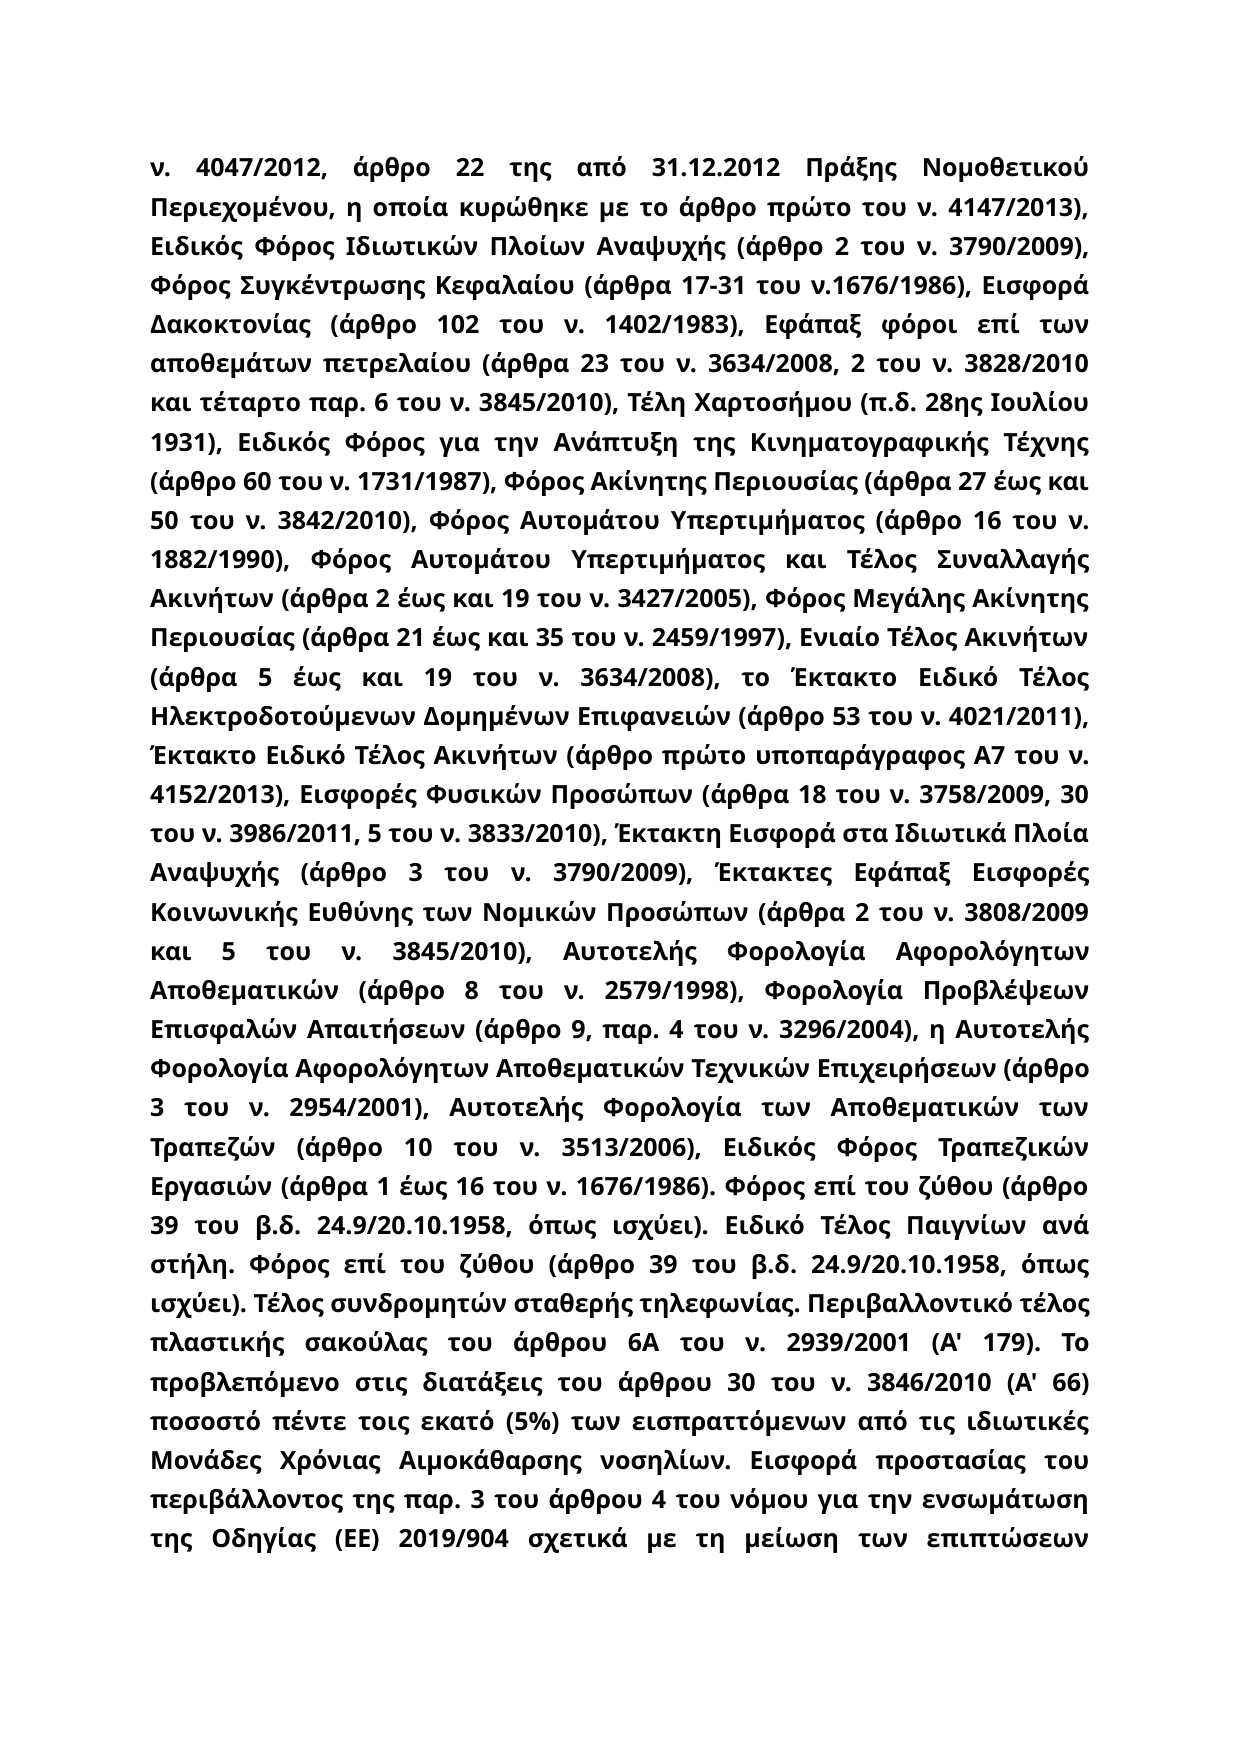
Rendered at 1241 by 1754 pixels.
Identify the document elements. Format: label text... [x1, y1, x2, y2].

text ν. 4047/2012, άρθρο 22 της από 31.12.2012 Πράξης Νομοθετικού Περιεχομένου, η οποία κυρώθηκε με το άρθρο πρώτο του ν. 4147/2013), Ειδικός Φόρος Ιδιωτικών Πλοίων Αναψυχής (άρθρο 2 του ν. 3790/2009), Φόρος Συγκέντρωσης Κεφαλαίου (άρθρα 17-31 του ν.1676/1986), Εισφορά Δακοκτονίας (άρθρο 102 του ν. 1402/1983), Εφάπαξ φόροι επί των αποθεμάτων πετρελαίου (άρθρα 23 του ν. 3634/2008, 2 του ν. 3828/2010 και τέταρτο παρ. 6 του ν. 3845/2010), Τέλη Χαρτοσήμου (π.δ. 28ης Ιουλίου 1931), Ειδικός Φόρος για την Ανάπτυξη της Κινηματογραφικής Τέχνης (άρθρο 60 του ν. 1731/1987), Φόρος Ακίνητης Περιουσίας (άρθρα 27 έως και 50 του ν. 3842/2010), Φόρος Αυτομάτου Υπερτιμήματος (άρθρο 16 του ν. 1882/1990), Φόρος Αυτομάτου Υπερτιμήματος και Τέλος Συναλλαγής Ακινήτων (άρθρα 2 έως και 19 του ν. 3427/2005), Φόρος Μεγάλης Ακίνητης Περιουσίας (άρθρα 21 έως και 35 του ν. 2459/1997), Ενιαίο Τέλος Ακινήτων (άρθρα 5 έως και 19 του ν. 3634/2008), το Έκτακτο Ειδικό Τέλος Ηλεκτροδοτούμενων Δομημένων Επιφανειών (άρθρο 53 του ν. 4021/2011), Έκτακτο Ειδικό Τέλος Ακινήτων (άρθρο πρώτο υποπαράγραφος Α7 του ν. 4152/2013), Εισφορές Φυσικών Προσώπων (άρθρα 18 του ν. 3758/2009, 30 του ν. 3986/2011, 5 του ν. 3833/2010), Έκτακτη Εισφορά στα Ιδιωτικά Πλοία Αναψυχής (άρθρο 3 του ν. 3790/2009), Έκτακτες Εφάπαξ Εισφορές Κοινωνικής Ευθύνης των Νομικών Προσώπων (άρθρα 2 του ν. 3808/2009 και 5 του ν. 3845/2010), Αυτοτελής Φορολογία Αφορολόγητων Αποθεματικών (άρθρο 8 του ν. 2579/1998), Φορολογία Προβλέψεων Επισφαλών Απαιτήσεων (άρθρο 9, παρ. 4 του ν. 3296/2004), η Αυτοτελής Φορολογία Αφορολόγητων Αποθεματικών Τεχνικών Επιχειρήσεων (άρθρο 3 του ν. 2954/2001), Αυτοτελής Φορολογία των Αποθεματικών των Τραπεζών (άρθρο 10 του ν. 3513/2006), Ειδικός Φόρος Τραπεζικών Εργασιών (άρθρα 1 έως 16 του ν. 1676/1986). Φόρος επί του ζύθου (άρθρο 39 του β.δ. 24.9/20.10.1958, όπως ισχύει). Ειδικό Τέλος Παιγνίων ανά στήλη. Φόρος επί του ζύθου (άρθρο 39 του β.δ. 24.9/20.10.1958, όπως ισχύει). Τέλος συνδρομητών σταθερής τηλεφωνίας. Περιβαλλοντικό τέλος πλαστικής σακούλας του άρθρου 6Α του ν. 2939/2001 (Α' 179). Το προβλεπόμενο στις διατάξεις του άρθρου 30 του ν. 3846/2010 (Α' 66) ποσοστό πέντε τοις εκατό (5%) των εισπραττόμενων από τις ιδιωτικές Μονάδες Χρόνιας Αιμοκάθαρσης νοσηλίων. Εισφορά προστασίας του περιβάλλοντος της παρ. 3 του άρθρου 4 του νόμου για την ενσωμάτωση της Οδηγίας (ΕΕ) 2019/904 σχετικά με τη μείωση των επιπτώσεων [150, 150, 1090, 1555]
